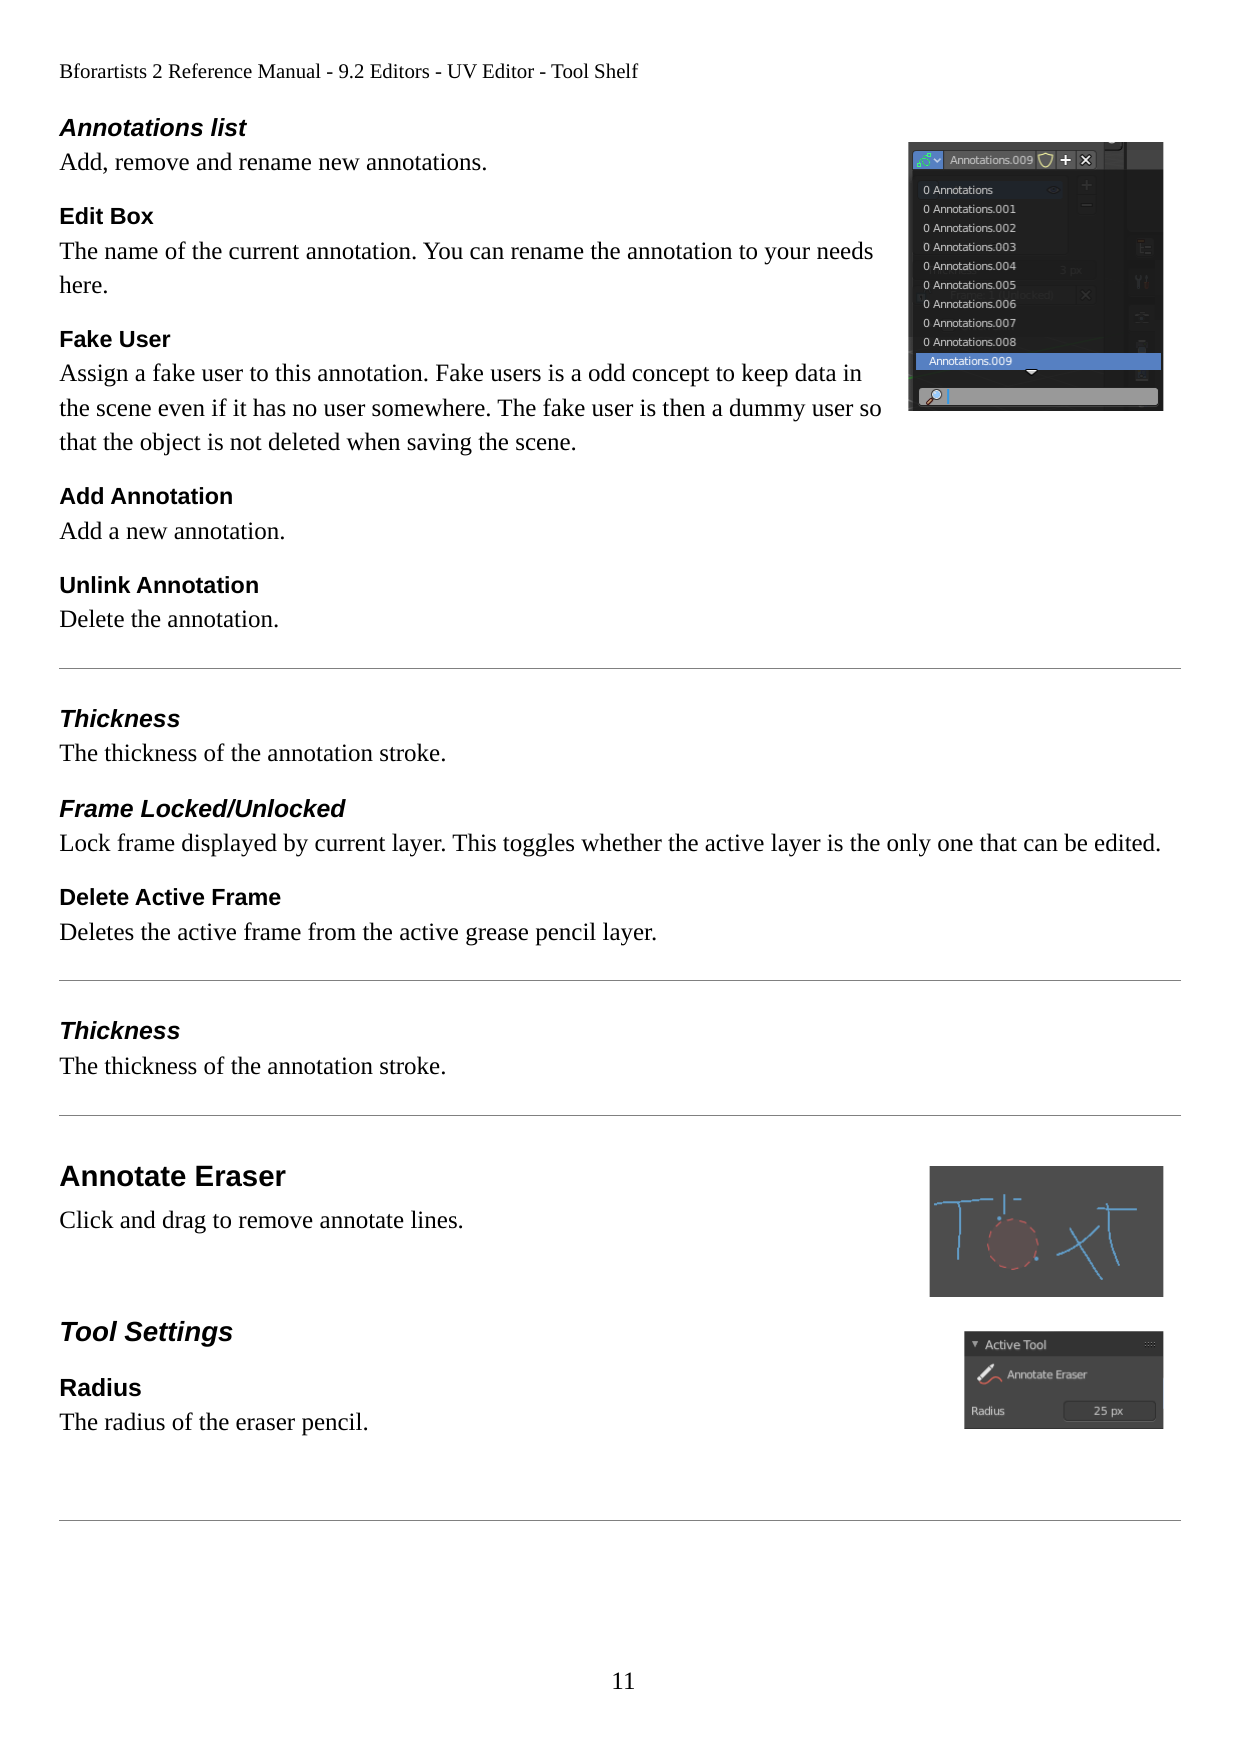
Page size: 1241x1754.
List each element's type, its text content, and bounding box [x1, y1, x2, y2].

picture [908, 142, 1164, 411]
subtitle Thickness [59, 704, 1181, 732]
subtitle Edit Box [59, 203, 908, 229]
text Assign a fake user to this annotation. Fake users is a odd concept to keep data in the scene even if it has no user somewhere. The fake user is then a dummy user so that the object is not deleted when saving the scene. [59, 358, 1181, 456]
subtitle Delete Active Frame [59, 884, 1181, 911]
text Delete the annotation. [59, 604, 1181, 633]
picture [964, 1331, 1164, 1429]
subtitle Unlink Annotation [59, 571, 1181, 598]
subtitle Frame Locked/Unlocked [59, 794, 1181, 822]
text Add a new annotation. [59, 516, 1181, 544]
subtitle Thickness [59, 1016, 1181, 1045]
picture [929, 1166, 1164, 1297]
text The thickness of the annotation stroke. [59, 738, 1181, 767]
subtitle [1164, 326, 1181, 352]
subtitle Add Annotation [59, 483, 1181, 509]
subtitle Tool Settings [59, 1316, 1181, 1348]
text Add, remove and rename new annotations. [59, 147, 908, 176]
text The name of the current annotation. You can rename the annotation to your needs here. [59, 236, 908, 299]
subtitle Radius [59, 1373, 964, 1401]
text Lock frame displayed by current layer. This toggles whether the active layer is the only one that can be edited. [59, 828, 1181, 857]
subtitle [1164, 1373, 1181, 1401]
text The radius of the eraser pencil. [59, 1407, 1181, 1436]
subtitle Fake User [59, 326, 908, 352]
subtitle Annotate Eraser [59, 1159, 1181, 1193]
text Click and drag to remove annotate lines. [59, 1205, 929, 1234]
subtitle Annotations list [59, 113, 1181, 141]
text Deletes the active frame from the active grease pencil layer. [59, 917, 1181, 946]
subtitle [1164, 203, 1181, 229]
text The thickness of the annotation stroke. [59, 1051, 1181, 1080]
